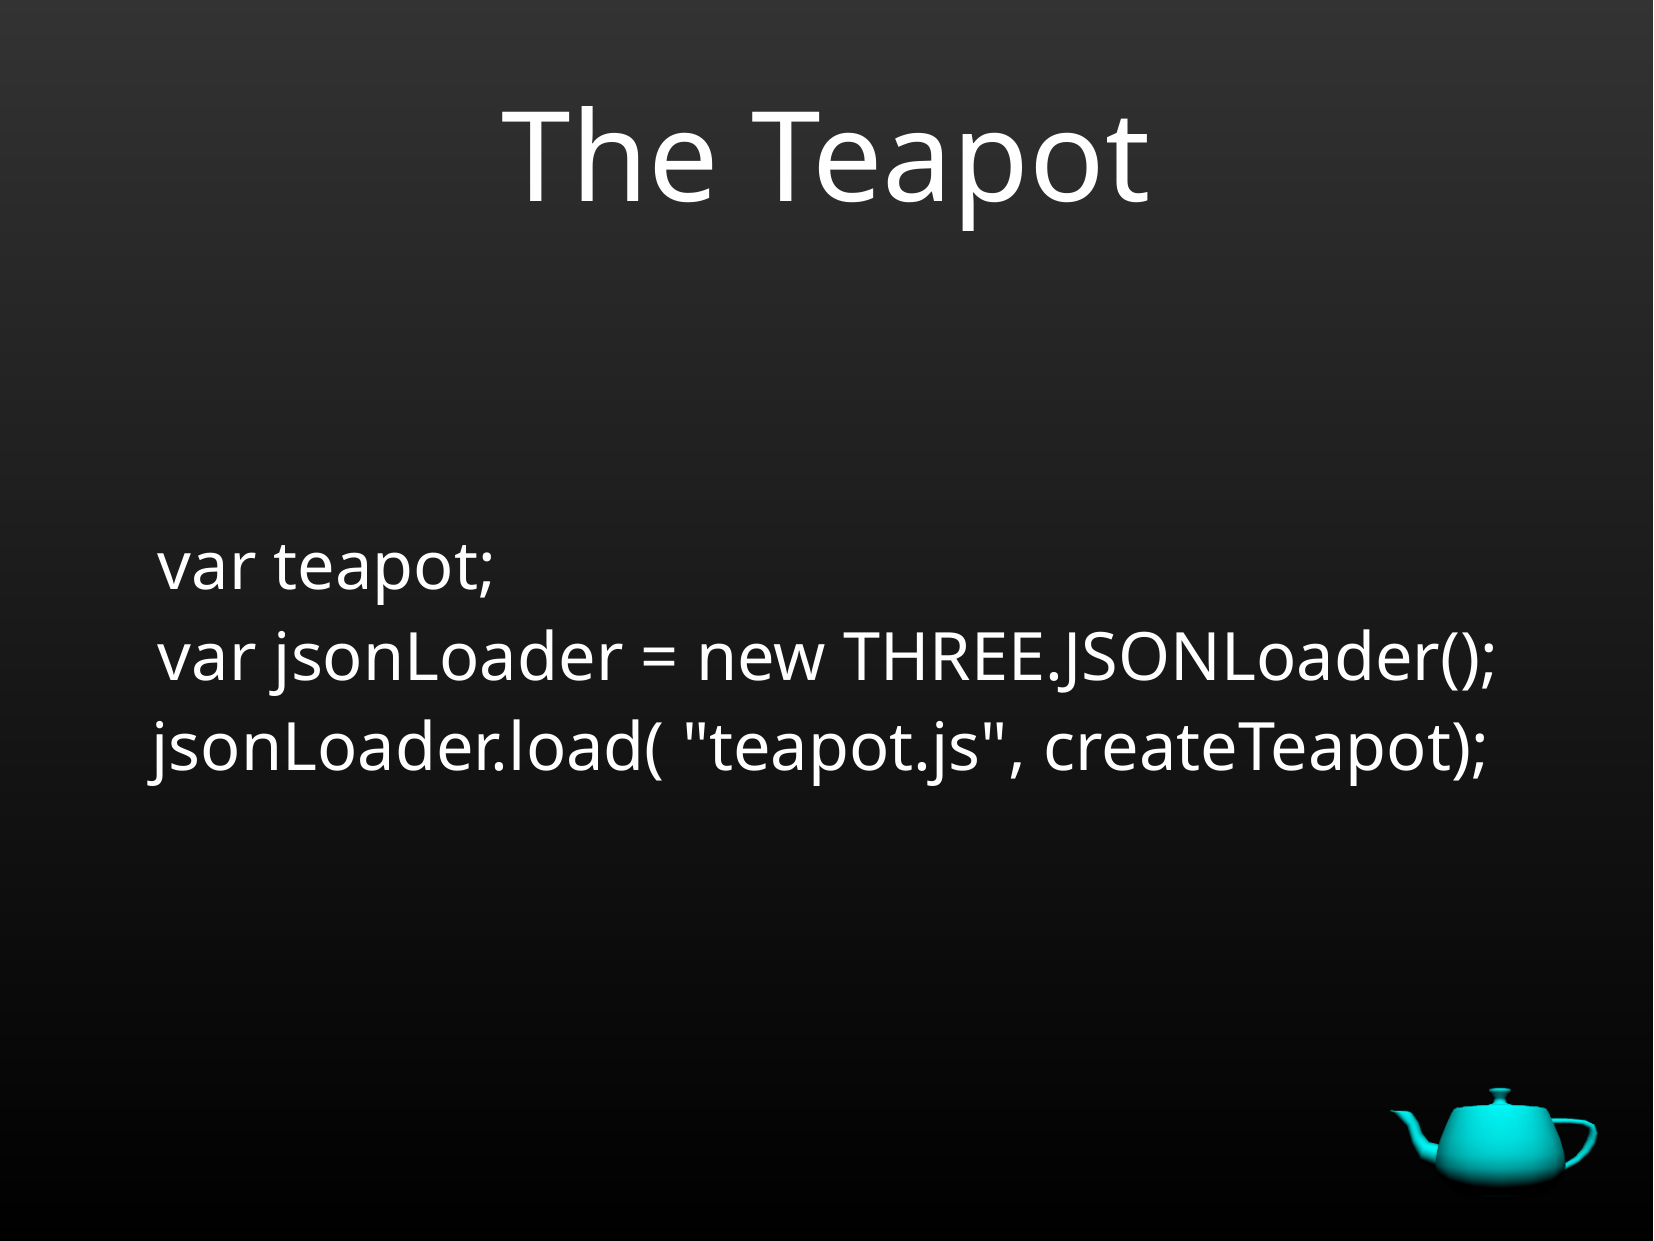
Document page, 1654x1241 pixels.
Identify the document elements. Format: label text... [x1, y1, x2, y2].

title The Teapot [82, 56, 1571, 250]
picture [1387, 1085, 1600, 1201]
subtitle var teapot; var jsonLoader = new THREE.JSONLoader(); jsonLoader.load( "teapot.js", createTeapot); [82, 297, 1571, 1102]
